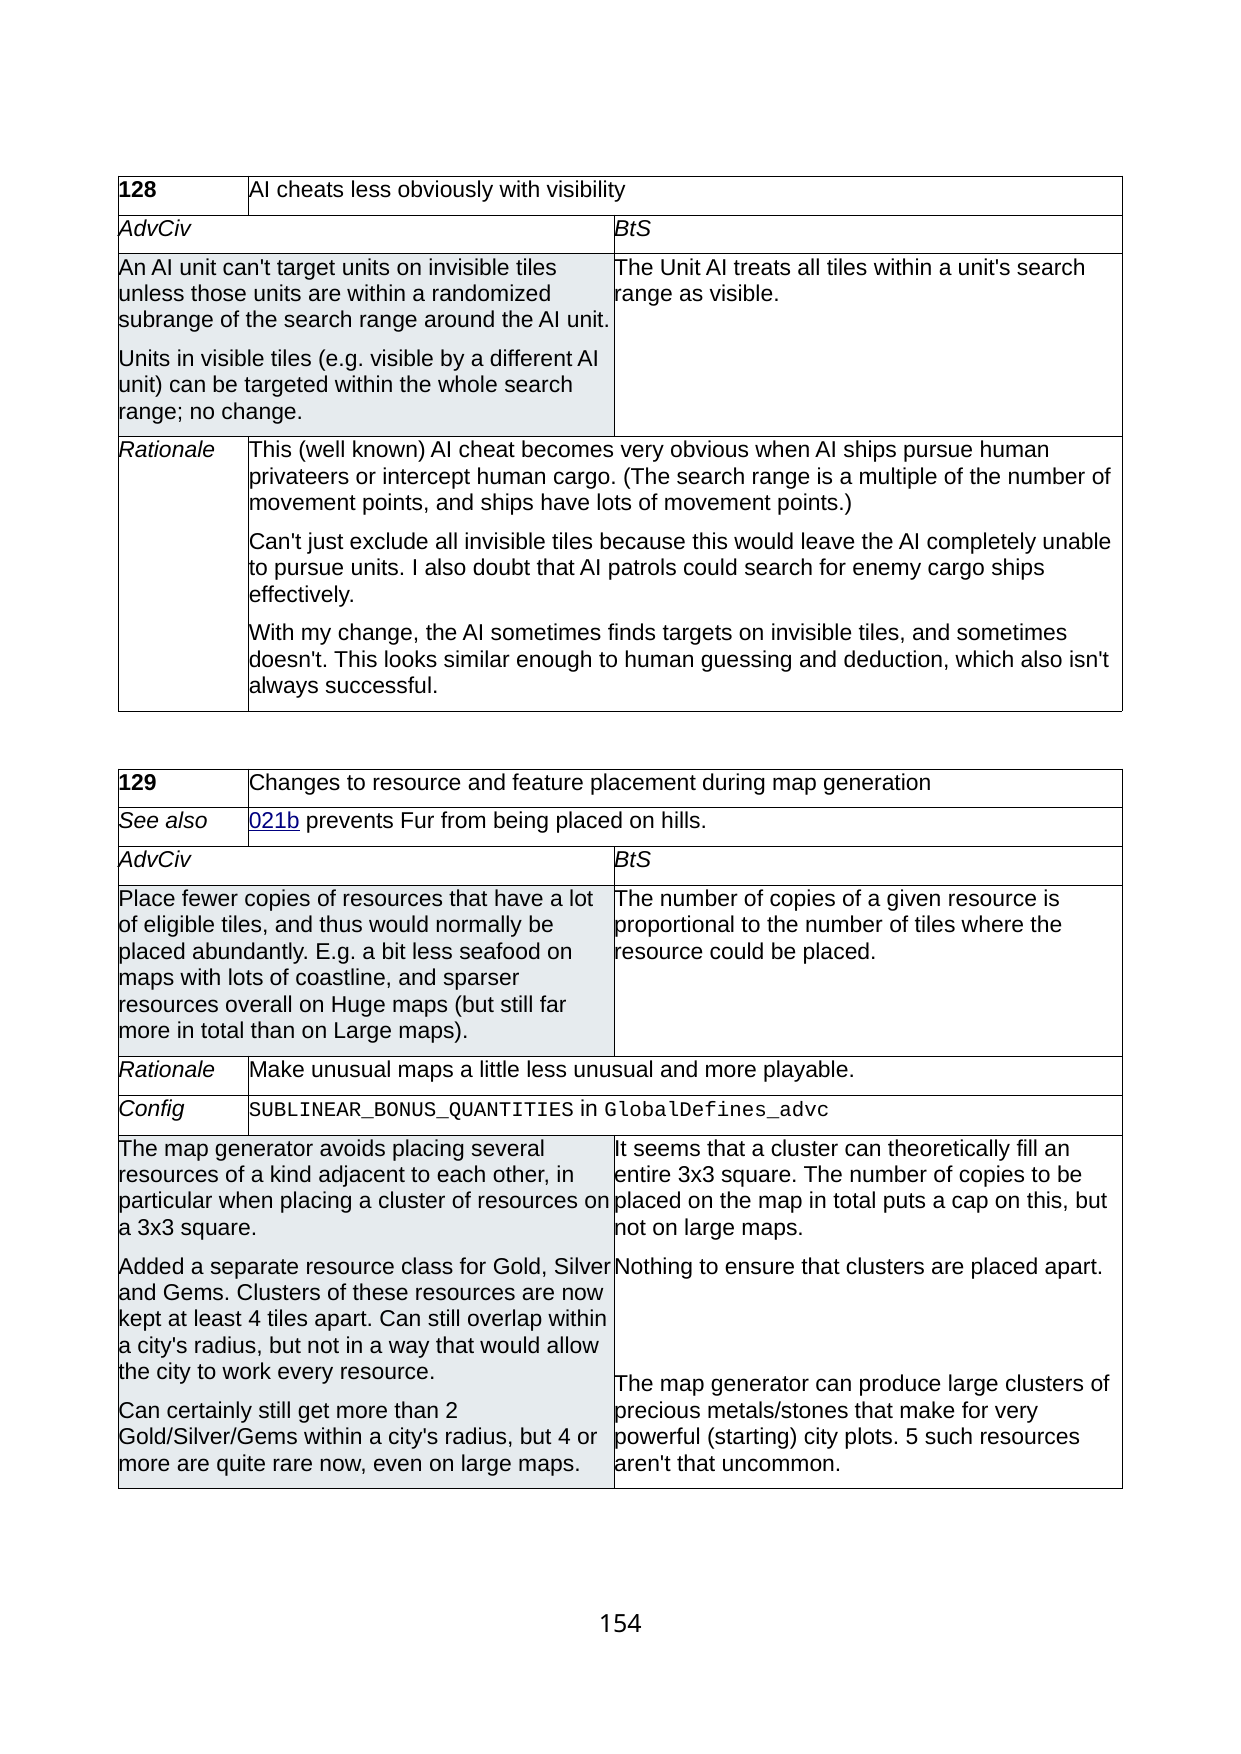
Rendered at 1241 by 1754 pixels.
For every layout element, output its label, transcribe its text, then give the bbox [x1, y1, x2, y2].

table_cell Rationale [119, 1057, 248, 1094]
table_cell It seems that a cluster can theoretically fill an entire 3x3 square. The number of copies to be placed on the map in total puts a cap on this, but not on large maps. Nothing to ensure that clusters are placed apart. The map generator can produce large clusters of precious metals/stones that make for very powerful (starting) city plots. 5 such resources aren't that uncommon. [615, 1136, 1122, 1488]
table_cell BtS [615, 847, 1122, 885]
table_cell BtS [615, 216, 1122, 253]
table_header 128 [119, 177, 248, 214]
table_cell AdvCiv [119, 847, 614, 885]
table_cell Make unusual maps a little less unusual and more playable. [249, 1057, 1122, 1094]
table_cell Place fewer copies of resources that have a lot of eligible tiles, and thus would normally be placed abundantly. E.g. a bit less seafood on maps with lots of coastline, and sparser resources overall on Huge maps (but still far more in total than on Large maps). [119, 886, 614, 1056]
table_cell The number of copies of a given resource is proportional to the number of tiles where the resource could be placed. [615, 886, 1122, 1056]
table_cell Rationale [119, 437, 248, 711]
table_header 129 [119, 770, 248, 807]
table_cell The map generator avoids placing several resources of a kind adjacent to each other, in particular when placing a cluster of resources on a 3x3 square. Added a separate resource class for Gold, Silver and Gems. Clusters of these resources are now kept at least 4 tiles apart. Can still overlap within a city's radius, but not in a way that would allow the city to work every resource. Can certainly still get more than 2 Gold/Silver/Gems within a city's radius, but 4 or more are quite rare now, even on large maps. [119, 1136, 614, 1488]
table_cell Config [119, 1096, 248, 1135]
table_cell An AI unit can't target units on invisible tiles unless those units are within a randomized subrange of the search range around the AI unit. Units in visible tiles (e.g. visible by a different AI unit) can be targeted within the whole search range; no change. [119, 254, 614, 436]
table_cell See also [119, 808, 248, 846]
table_cell 021b prevents Fur from being placed on hills. [249, 808, 1122, 846]
table_header Changes to resource and feature placement during map generation [249, 770, 1122, 807]
table_cell AdvCiv [119, 216, 614, 253]
table_cell The Unit AI treats all tiles within a unit's search range as visible. [615, 254, 1122, 436]
table_cell SUBLINEAR_BONUS_QUANTITIES in GlobalDefines_advc [249, 1096, 1122, 1135]
table_header AI cheats less obviously with visibility [249, 177, 1122, 214]
table_cell This (well known) AI cheat becomes very obvious when AI ships pursue human privateers or intercept human cargo. (The search range is a multiple of the number of movement points, and ships have lots of movement points.) Can't just exclude all invisible tiles because this would leave the AI completely unable to pursue units. I also doubt that AI patrols could search for enemy cargo ships effectively. With my change, the AI sometimes finds targets on invisible tiles, and sometimes doesn't. This looks similar enough to human guessing and deduction, which also isn't always successful. [249, 437, 1122, 711]
